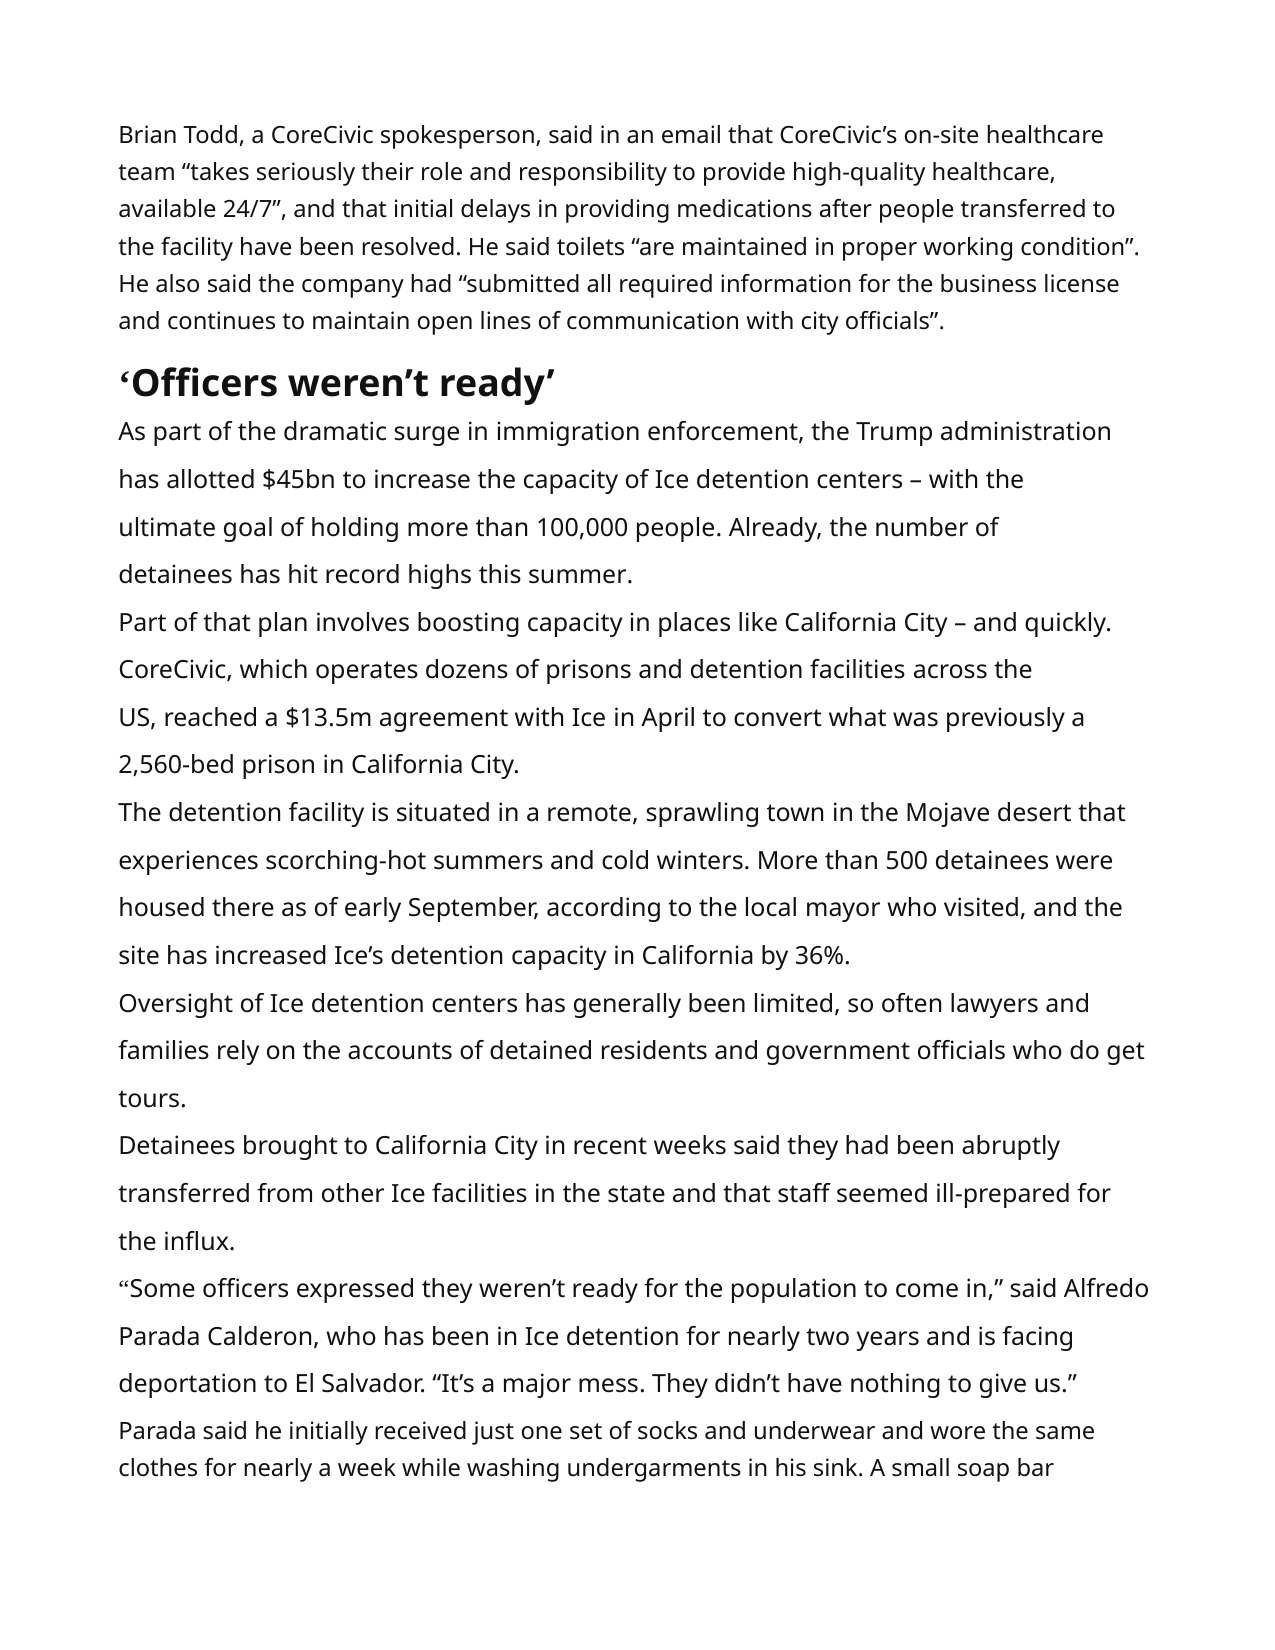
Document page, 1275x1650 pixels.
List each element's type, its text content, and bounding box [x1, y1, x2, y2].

text Oversight of Ice detention centers has generally been limited, so often lawyers and families rely on the accounts of detained residents and government officials who do get tours. [118, 985, 1157, 1114]
text As part of the dramatic surge in immigration enforcement, the Trump administration has allotted $45bn to increase the capacity of Ice detention centers – with the ultimate goal of holding more than 100,000 people. Already, the number of detainees has hit record highs this summer. [118, 414, 1157, 591]
text CoreCivic, which operates dozens of prisons and detention facilities across the US, reached a $13.5m agreement with Ice in April to convert what was previously a 2,560-bed prison in California City. [118, 652, 1157, 781]
subtitle ‘Officers weren’t ready’ [118, 356, 1157, 407]
text Brian Todd, a CoreCivic spokesperson, said in an email that CoreCivic’s on-site healthcare team “takes seriously their role and responsibility to provide high-quality healthcare, available 24/7”, and that initial delays in providing medications after people transferred to the facility have been resolved. He said toilets “are maintained in proper working condition”. He also said the company had “submitted all required information for the business license and continues to maintain open lines of communication with city officials”. [118, 118, 1157, 336]
text Part of that plan involves boosting capacity in places like California City – and quickly. [118, 604, 1157, 638]
text Parada said he initially received just one set of socks and underwear and wore the same clothes for nearly a week while washing undergarments in his sink. A small soap bar [118, 1414, 1157, 1483]
text The detention facility is situated in a remote, sprawling town in the Mojave desert that experiences scorching-hot summers and cold winters. More than 500 detainees were housed there as of early September, according to the local mayor who visited, and the site has increased Ice’s detention capacity in California by 36%. [118, 795, 1157, 972]
text “Some officers expressed they weren’t ready for the population to come in,” said Alfredo Parada Calderon, who has been in Ice detention for nearly two years and is facing deportation to El Salvador. “It’s a major mess. They didn’t have nothing to give us.” [118, 1271, 1157, 1400]
text Detainees brought to California City in recent weeks said they had been abruptly transferred from other Ice facilities in the state and that staff seemed ill-prepared for the influx. [118, 1128, 1157, 1257]
